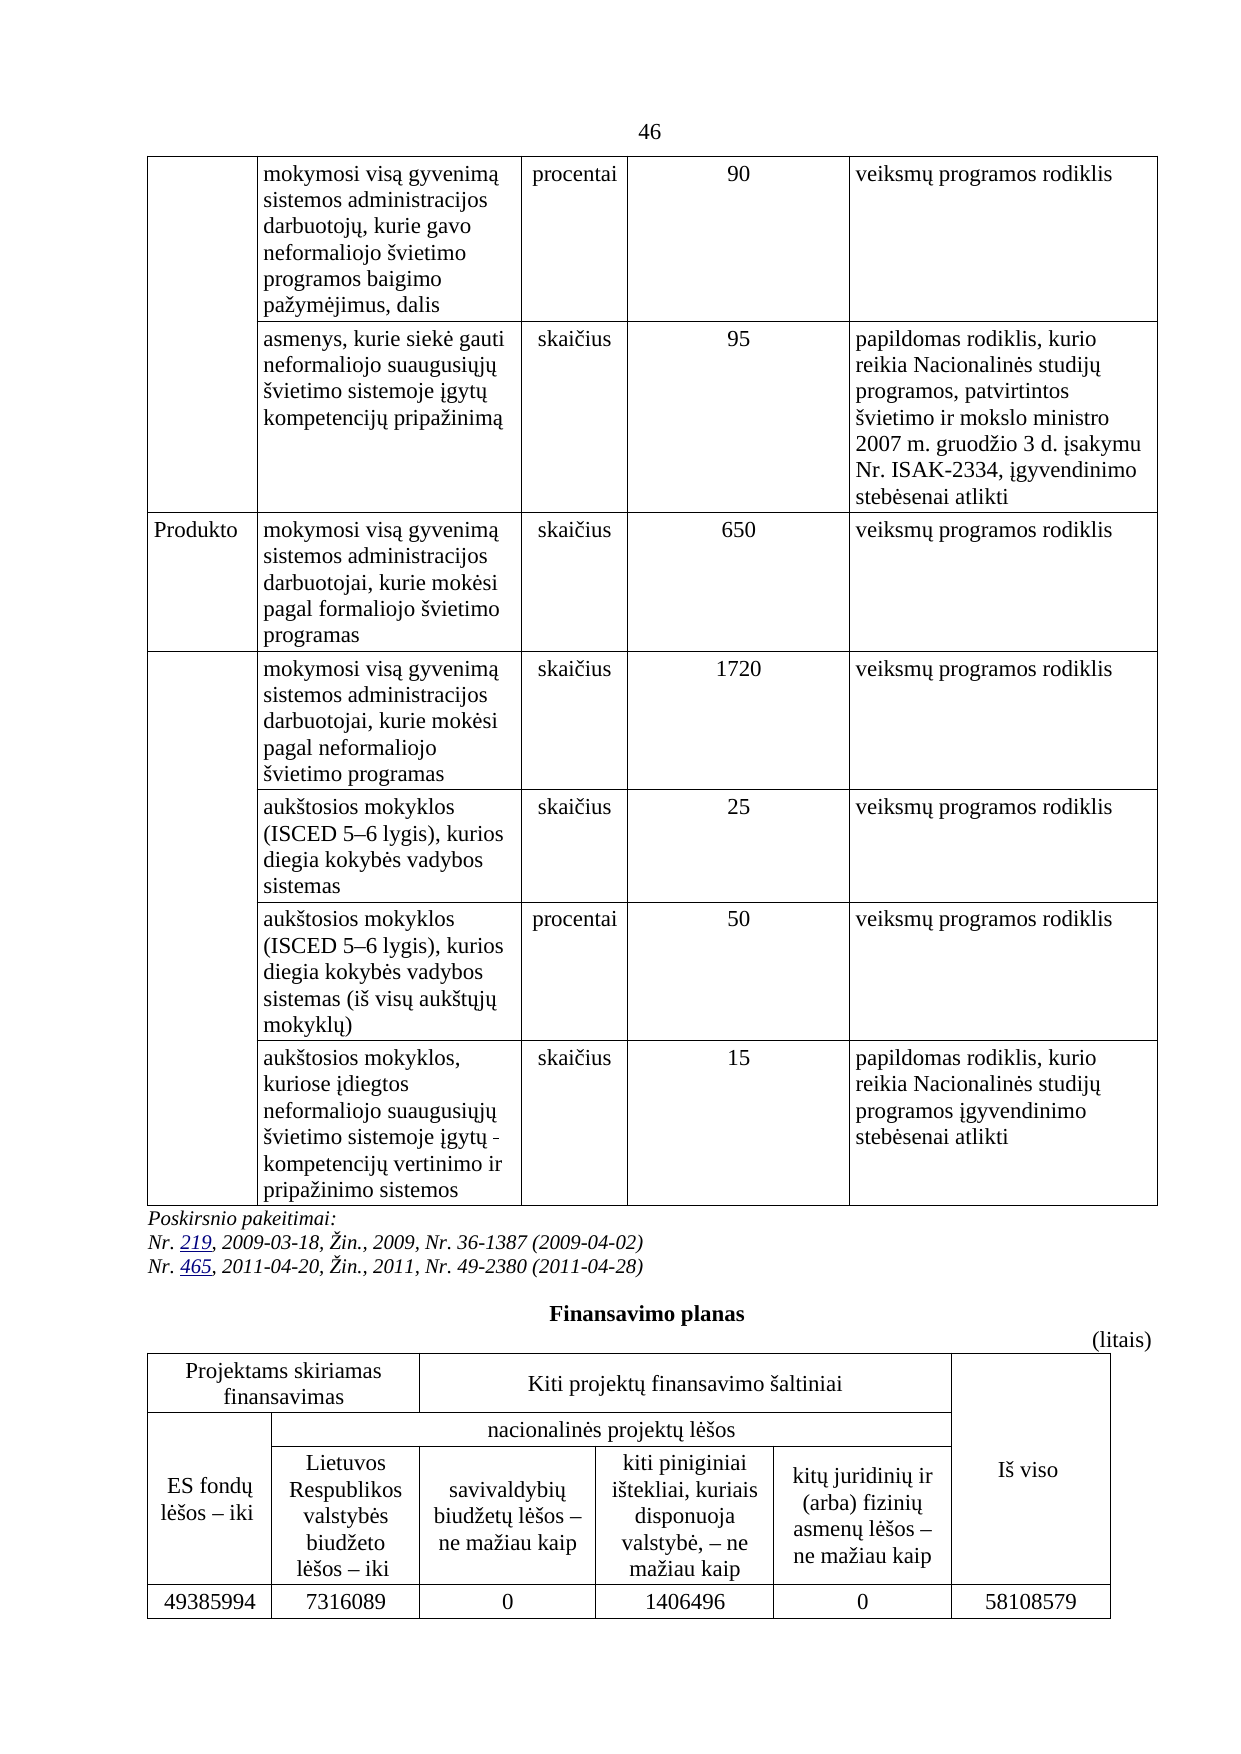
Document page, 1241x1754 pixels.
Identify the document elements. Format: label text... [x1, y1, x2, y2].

table_cell veiksmų programos rodiklis [850, 513, 1157, 651]
table_cell 1406496 [596, 1585, 773, 1617]
table_cell Lietuvos Respublikos valstybės biudžeto lėšos – iki [272, 1447, 419, 1584]
table_cell 25 [628, 790, 849, 902]
table_cell skaičius [522, 322, 627, 512]
text Poskirsnio pakeitimai: [148, 1206, 1152, 1230]
table_cell 650 [628, 513, 849, 651]
table_cell nacionalinės projektų lėšos [272, 1413, 951, 1446]
table_cell papildomas rodiklis, kurio reikia Nacionalinės studijų programos, patvirtintos švietimo ir mokslo ministro 2007 m. gruodžio 3 d. įsakymu Nr. ISAK-2334, įgyvendinimo stebėsenai atlikti [850, 322, 1157, 512]
table_cell 1720 [628, 652, 849, 789]
table_cell 49385994 [148, 1585, 271, 1617]
table_cell 58108579 [952, 1585, 1110, 1617]
table_cell asmenys, kurie siekė gauti neformaliojo suaugusiųjų švietimo sistemoje įgytų kompetencijų pripažinimą [258, 322, 521, 512]
table_cell [148, 157, 257, 512]
table_header Projektams skiriamas finansavimas [148, 1354, 419, 1412]
table_cell mokymosi visą gyvenimą sistemos administracijos darbuotojų, kurie gavo neformaliojo švietimo programos baigimo pažymėjimus, dalis [258, 157, 521, 321]
table_cell [148, 652, 257, 1205]
text Nr. 219, 2009-03-18, Žin., 2009, Nr. 36-1387 (2009-04-02) [148, 1230, 1152, 1254]
table_cell aukštosios mokyklos, kuriose įdiegtos neformaliojo suaugusiųjų švietimo sistemoje įgytų kompetencijų vertinimo ir pripažinimo sistemos [258, 1041, 521, 1205]
table_cell aukštosios mokyklos (ISCED 5–6 lygis), kurios diegia kokybės vadybos sistemas (iš visų aukštųjų mokyklų) [258, 903, 521, 1040]
table_cell kitų juridinių ir (arba) fizinių asmenų lėšos – ne mažiau kaip [774, 1447, 951, 1584]
table_cell skaičius [522, 1041, 627, 1205]
table_cell veiksmų programos rodiklis [850, 652, 1157, 789]
table_cell skaičius [522, 790, 627, 902]
table_cell 0 [420, 1585, 595, 1617]
text Finansavimo planas [148, 1300, 1152, 1326]
table_cell veiksmų programos rodiklis [850, 157, 1157, 321]
table_cell kiti piniginiai ištekliai, kuriais disponuoja valstybė, – ne mažiau kaip [596, 1447, 773, 1584]
table_cell mokymosi visą gyvenimą sistemos administracijos darbuotojai, kurie mokėsi pagal formaliojo švietimo programas [258, 513, 521, 651]
table_cell 50 [628, 903, 849, 1040]
table_cell 0 [774, 1585, 951, 1617]
table_cell 15 [628, 1041, 849, 1205]
table_cell Produkto [148, 513, 257, 651]
table_cell veiksmų programos rodiklis [850, 903, 1157, 1040]
table_cell skaičius [522, 652, 627, 789]
table_cell skaičius [522, 513, 627, 651]
table_cell procentai [522, 157, 627, 321]
table_cell ES fondų lėšos – iki [148, 1413, 271, 1584]
table_header Iš viso [952, 1354, 1110, 1584]
table_cell 95 [628, 322, 849, 512]
table_header Kiti projektų finansavimo šaltiniai [420, 1354, 951, 1412]
table_cell savivaldybių biudžetų lėšos – ne mažiau kaip [420, 1447, 595, 1584]
table_cell 90 [628, 157, 849, 321]
text (litais) [148, 1326, 1152, 1353]
table_cell veiksmų programos rodiklis [850, 790, 1157, 902]
table_cell aukštosios mokyklos (ISCED 5–6 lygis), kurios diegia kokybės vadybos sistemas [258, 790, 521, 902]
table_cell 7316089 [272, 1585, 419, 1617]
table_cell mokymosi visą gyvenimą sistemos administracijos darbuotojai, kurie mokėsi pagal neformaliojo švietimo programas [258, 652, 521, 789]
text Nr. 465, 2011-04-20, Žin., 2011, Nr. 49-2380 (2011-04-28) [148, 1254, 1152, 1278]
table_cell procentai [522, 903, 627, 1040]
table_cell papildomas rodiklis, kurio reikia Nacionalinės studijų programos įgyvendinimo stebėsenai atlikti [850, 1041, 1157, 1205]
